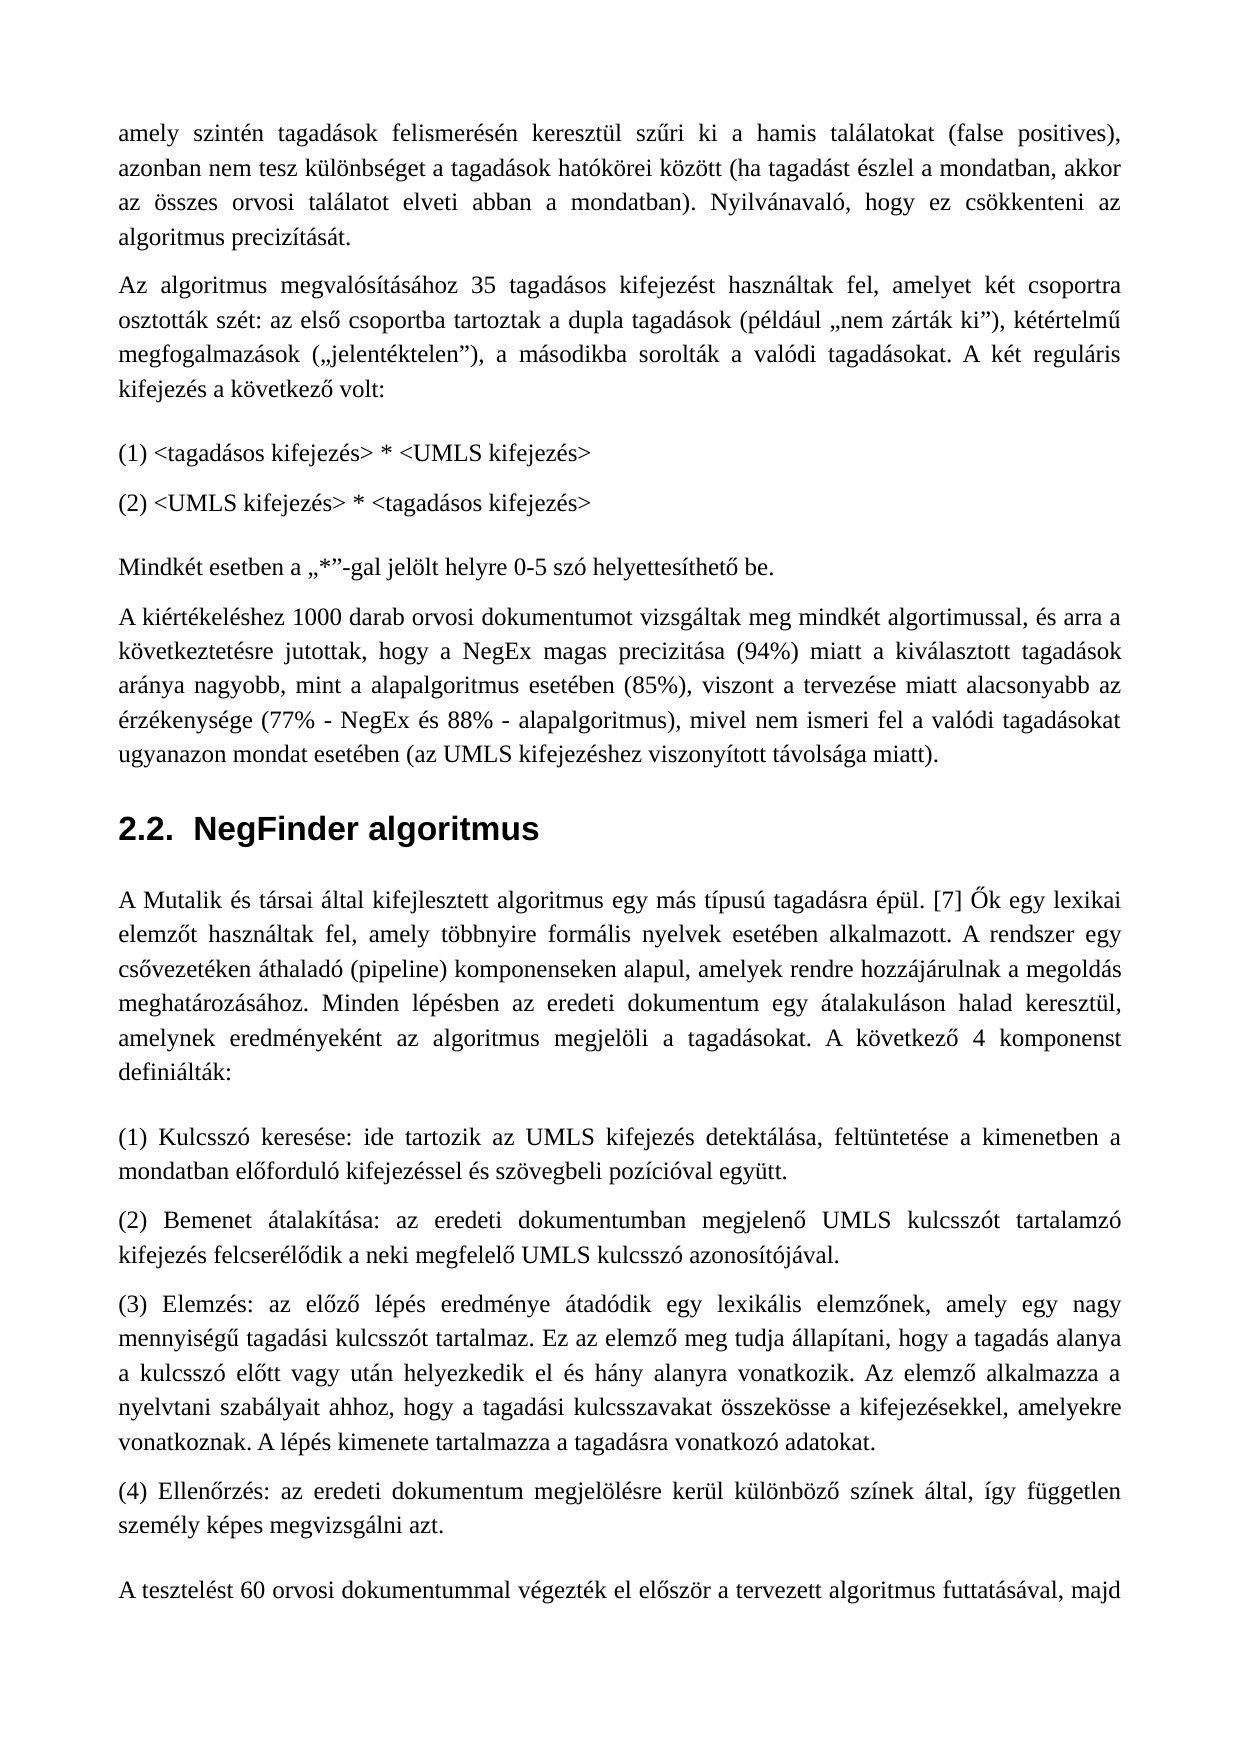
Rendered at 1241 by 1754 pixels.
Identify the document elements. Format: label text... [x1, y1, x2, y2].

text A kiértékeléshez 1000 darab orvosi dokumentumot vizsgáltak meg mindkét algortimussal, és arra a következtetésre jutottak, hogy a NegEx magas precizitása (94%) miatt a kiválasztott tagadások aránya nagyobb, mint a alapalgoritmus esetében (85%), viszont a tervezése miatt alacsonyabb az érzékenysége (77% - NegEx és 88% - alapalgoritmus), mivel nem ismeri fel a valódi tagadásokat ugyanazon mondat esetében (az UMLS kifejezéshez viszonyított távolsága miatt). [118, 602, 1122, 768]
title Mindkét esetben a „*”-gal jelölt helyre 0-5 szó helyettesíthető be. [118, 552, 1122, 581]
title A Mutalik és társai által kifejlesztett algoritmus egy más típusú tagadásra épül. [7] Ők egy lexikai elemzőt használtak fel, amely többnyire formális nyelvek esetében alkalmazott. A rendszer egy csővezetéken áthaladó (pipeline) komponenseken alapul, amelyek rendre hozzájárulnak a megoldás meghatározásához. Minden lépésben az eredeti dokumentum egy átalakuláson halad keresztül, amelynek eredményeként az algoritmus megjelöli a tagadásokat. A következő 4 komponenst definiálták: [118, 885, 1122, 1086]
title Az algoritmus megvalósításához 35 tagadásos kifejezést használtak fel, amelyet két csoportra osztották szét: az első csoportba tartoztak a dupla tagadások (például „nem zárták ki”), kétértelmű megfogalmazások („jelentéktelen”), a másodikba sorolták a valódi tagadásokat. A két reguláris kifejezés a következő volt: [118, 271, 1122, 403]
text (1) <tagadásos kifejezés> * <UMLS kifejezés> [118, 438, 1122, 467]
subtitle NegFinder algoritmus [118, 811, 1122, 847]
text (1) Kulcsszó keresése: ide tartozik az UMLS kifejezés detektálása, feltüntetése a kimenetben a mondatban előforduló kifejezéssel és szövegbeli pozícióval együtt. [118, 1122, 1122, 1185]
text (3) Elemzés: az előző lépés eredménye átadódik egy lexikális elemzőnek, amely egy nagy mennyiségű tagadási kulcsszót tartalmaz. Ez az elemző meg tudja állapítani, hogy a tagadás alanya a kulcsszó előtt vagy után helyezkedik el és hány alanyra vonatkozik. Az elemző alkalmazza a nyelvtani szabályait ahhoz, hogy a tagadási kulcsszavakat összekösse a kifejezésekkel, amelyekre vonatkoznak. A lépés kimenete tartalmazza a tagadásra vonatkozó adatokat. [118, 1289, 1122, 1456]
text (2) Bemenet átalakítása: az eredeti dokumentumban megjelenő UMLS kulcsszót tartalamzó kifejezés felcserélődik a neki megfelelő UMLS kulcsszó azonosítójával. [118, 1205, 1122, 1269]
text amely szintén tagadások felismerésén keresztül szűri ki a hamis találatokat (false positives), azonban nem tesz különbséget a tagadások hatókörei között (ha tagadást észlel a mondatban, akkor az összes orvosi találatot elveti abban a mondatban). Nyilvánavaló, hogy ez csökkenteni az algoritmus precizítását. [118, 118, 1122, 250]
title A tesztelést 60 orvosi dokumentummal végezték el először a tervezett algoritmus futtatásával, majd [118, 1575, 1122, 1604]
text (4) Ellenőrzés: az eredeti dokumentum megjelölésre kerül különböző színek által, így független személy képes megvizsgálni azt. [118, 1476, 1122, 1539]
text (2) <UMLS kifejezés> * <tagadásos kifejezés> [118, 488, 1122, 516]
